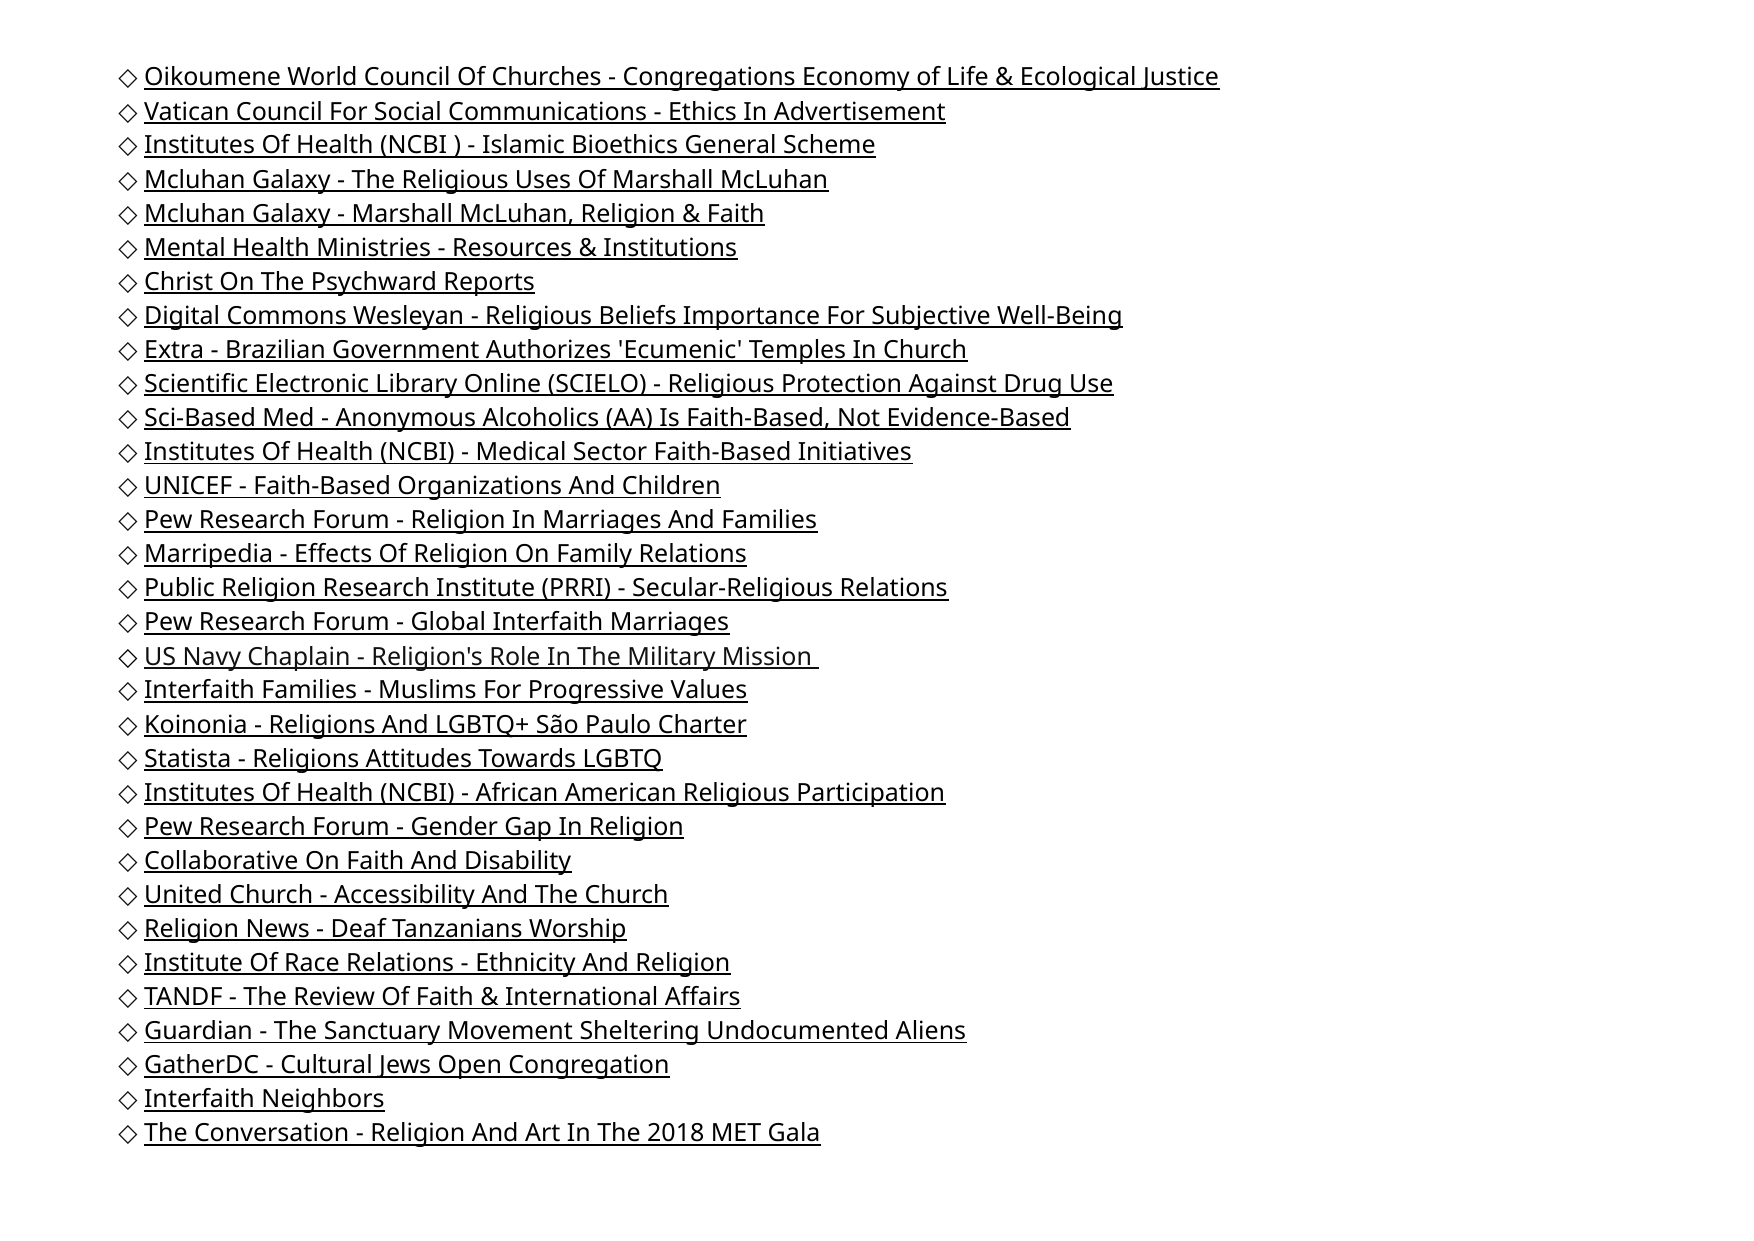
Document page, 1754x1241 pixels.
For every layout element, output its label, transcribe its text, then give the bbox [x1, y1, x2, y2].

text ◇ US Navy Chaplain - Religion's Role In The Military Mission [118, 638, 1695, 672]
text ◇ Extra - Brazilian Government Authorizes 'Ecumenic' Temples In Church [118, 332, 1695, 366]
text ◇ Guardian - The Sanctuary Movement Sheltering Undocumented Aliens [118, 1013, 1695, 1047]
text ◇ Pew Research Forum - Global Interfaith Marriages [118, 604, 1695, 638]
text ◇ Mcluhan Galaxy - The Religious Uses Of Marshall McLuhan [118, 161, 1695, 195]
text ◇ Mental Health Ministries - Resources & Institutions [118, 229, 1695, 263]
text ◇ Institutes Of Health (NCBI) - African American Religious Participation [118, 774, 1695, 808]
text ◇ Vatican Council For Social Communications - Ethics In Advertisement [118, 93, 1695, 127]
text ◇ Oikoumene World Council Of Churches - Congregations Economy of Life & Ecological Justice [118, 59, 1695, 93]
text ◇ Pew Research Forum - Religion In Marriages And Families [118, 502, 1695, 536]
text ◇ Institute Of Race Relations - Ethnicity And Religion [118, 945, 1695, 979]
text ◇ Marripedia - Effects Of Religion On Family Relations [118, 536, 1695, 570]
text ◇ Digital Commons Wesleyan - Religious Beliefs Importance For Subjective Well-Being [118, 297, 1695, 332]
text ◇ United Church - Accessibility And The Church [118, 877, 1695, 911]
text ◇ TANDF - The Review Of Faith & International Affairs [118, 979, 1695, 1013]
text ◇ Institutes Of Health (NCBI ) - Islamic Bioethics General Scheme [118, 127, 1695, 161]
text ◇ Pew Research Forum - Gender Gap In Religion [118, 808, 1695, 842]
text ◇ Koinonia - Religions And LGBTQ+ São Paulo Charter [118, 706, 1695, 740]
text ◇ The Conversation - Religion And Art In The 2018 MET Gala [118, 1115, 1695, 1149]
text ◇ Public Religion Research Institute (PRRI) - Secular-Religious Relations [118, 570, 1695, 604]
text ◇ Interfaith Neighbors [118, 1081, 1695, 1115]
text ◇ Scientific Electronic Library Online (SCIELO) - Religious Protection Against Drug Use [118, 366, 1695, 400]
text ◇ Mcluhan Galaxy - Marshall McLuhan, Religion & Faith [118, 195, 1695, 229]
text ◇ Collaborative On Faith And Disability [118, 842, 1695, 877]
text ◇ GatherDC - Cultural Jews Open Congregation [118, 1047, 1695, 1081]
text ◇ Statista - Religions Attitudes Towards LGBTQ [118, 740, 1695, 774]
text ◇ Institutes Of Health (NCBI) - Medical Sector Faith-Based Initiatives [118, 434, 1695, 468]
text ◇ Religion News - Deaf Tanzanians Worship [118, 911, 1695, 945]
text ◇ Christ On The Psychward Reports [118, 263, 1695, 297]
text ◇ Interfaith Families - Muslims For Progressive Values [118, 672, 1695, 706]
text ◇ Sci-Based Med - Anonymous Alcoholics (AA) Is Faith-Based, Not Evidence-Based [118, 400, 1695, 434]
text ◇ UNICEF - Faith-Based Organizations And Children [118, 468, 1695, 502]
